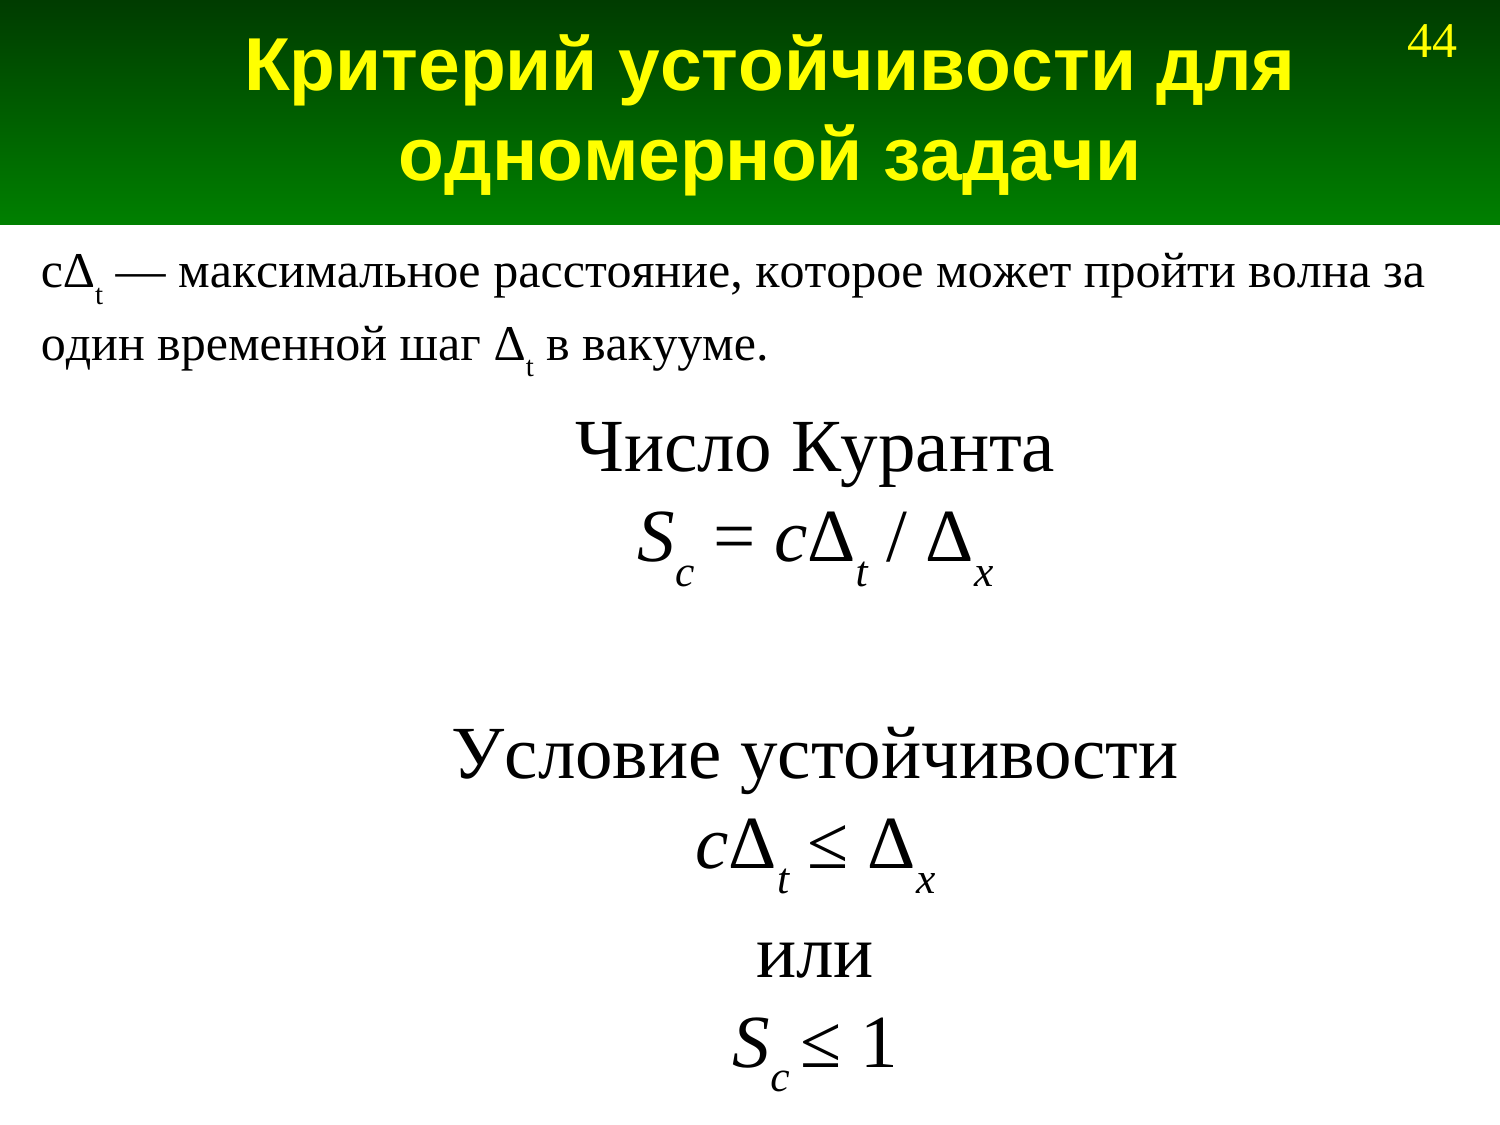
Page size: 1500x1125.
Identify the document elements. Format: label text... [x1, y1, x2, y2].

title Критерий устойчивости для одномерной задачи [100, 7, 1441, 204]
text_box Число Куранта Sc = сΔt / Δx Условие устойчивости сΔt ≤ Δx или Sc ≤ 1 [437, 390, 1195, 1108]
text_box cΔt — максимальное расстояние, которое может пройти волна за один временной шаг Δt в вакууме. [25, 230, 1489, 390]
